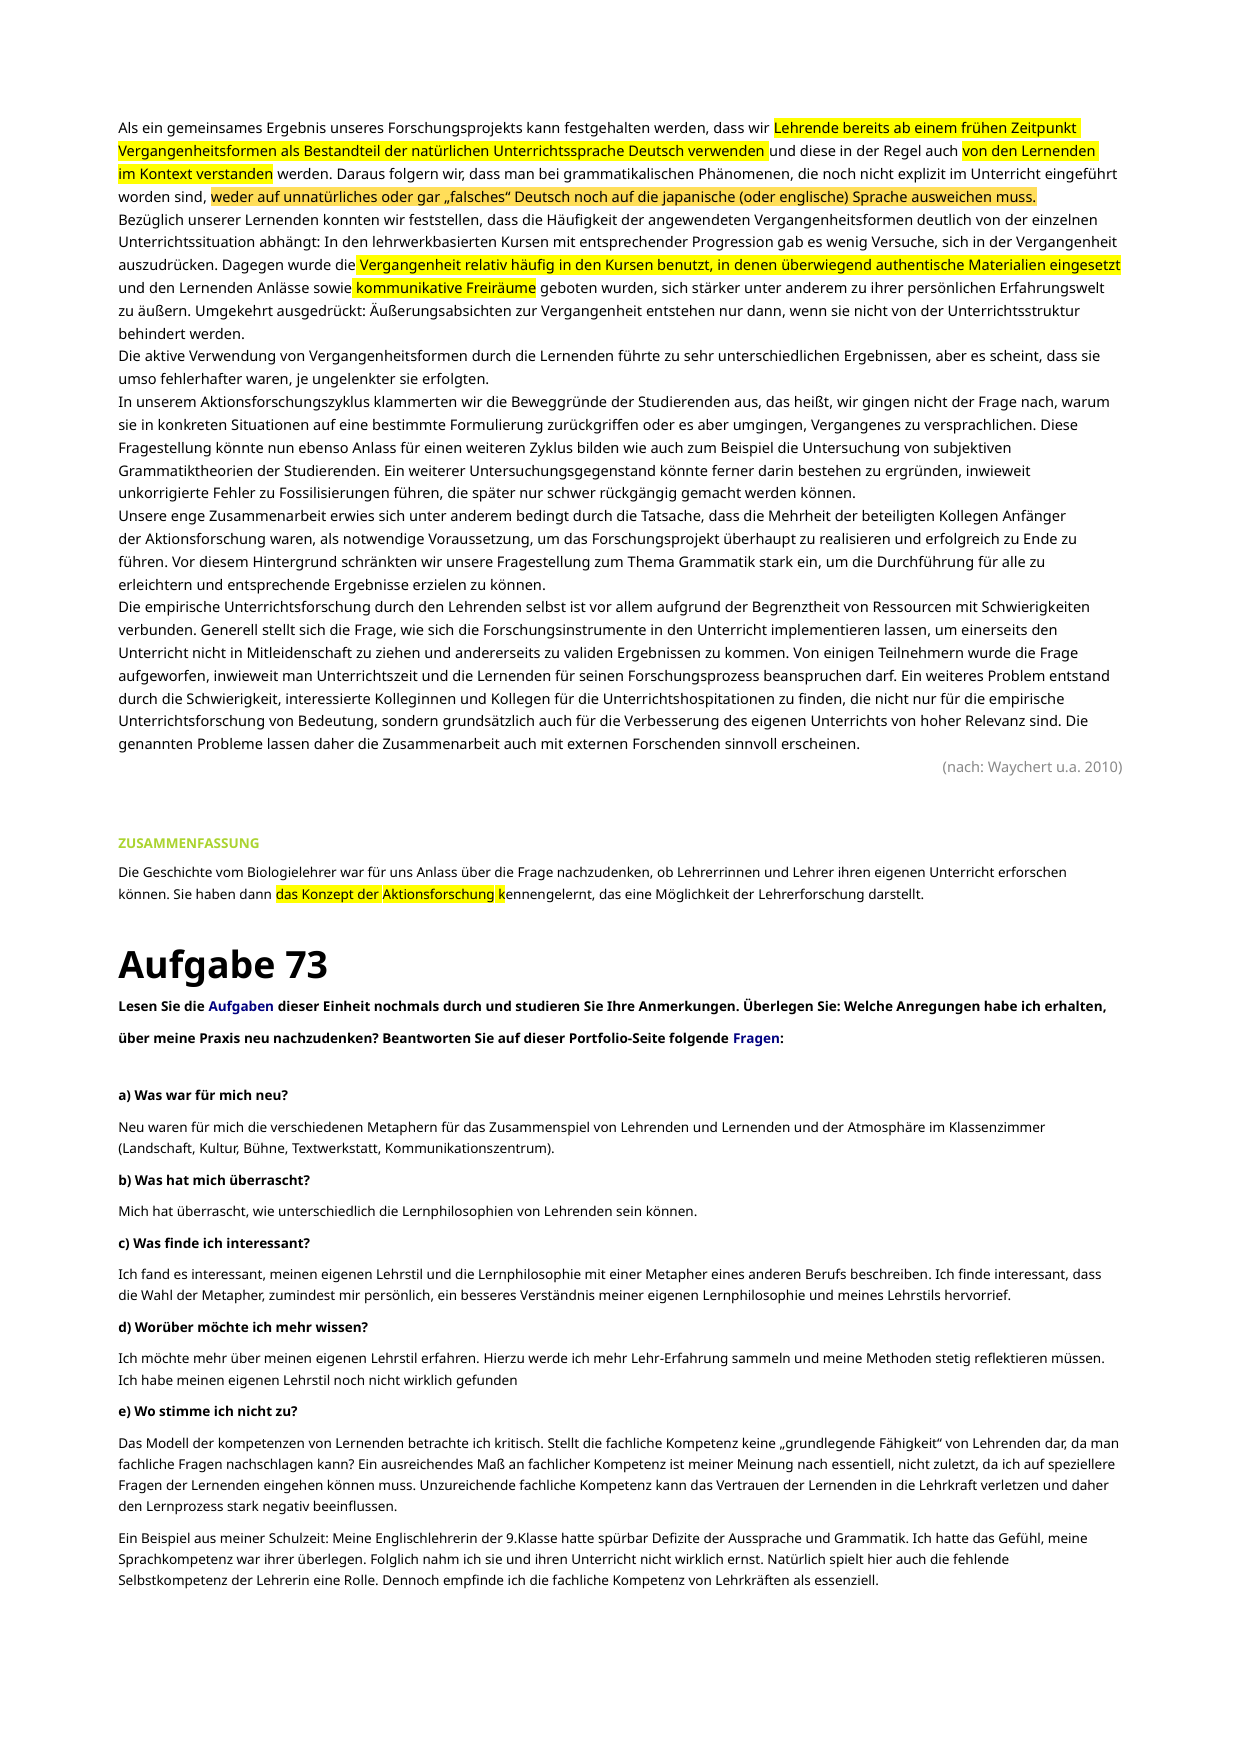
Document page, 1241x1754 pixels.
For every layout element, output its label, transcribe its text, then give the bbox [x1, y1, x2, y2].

text a) Was war für mich neu? [118, 1086, 1122, 1104]
text Die aktive Verwendung von Vergangenheitsformen durch die Lernenden führte zu sehr unterschiedlichen Ergebnissen, aber es scheint, dass sie umso fehlerhafter waren, je ungelenkter sie erfolgten. [118, 346, 1122, 389]
text (nach: Waychert u.a. 2010) [118, 757, 1122, 777]
text e) Wo stimme ich nicht zu? [118, 1402, 1122, 1421]
text Neu waren für mich die verschiedenen Metaphern für das Zusammenspiel von Lehrenden und Lernenden und der Atmosphäre im Klassenzimmer (Landschaft, Kultur, Bühne, Textwerkstatt, Kommunikationszentrum). [118, 1118, 1122, 1157]
text Das Modell der kompetenzen von Lernenden betrachte ich kritisch. Stellt die fachliche Kompetenz keine „grundlegende Fähigkeit“ von Lehrenden dar, da man fachliche Fragen nachschlagen kann? Ein ausreichendes Maß an fachlicher Kompetenz ist meiner Meinung nach essentiell, nicht zuletzt, da ich auf speziellere Fragen der Lernenden eingehen können muss. Unzureichende fachliche Kompetenz kann das Vertrauen der Lernenden in die Lehrkraft verletzen und daher den Lernprozess stark negativ beeinflussen. [118, 1434, 1122, 1516]
text Lesen Sie die Aufgaben dieser Einheit nochmals durch und studieren Sie Ihre Anmerkungen. Überlegen Sie: Welche Anregungen habe ich erhalten, über meine Praxis neu nachzudenken? Beantworten Sie auf dieser Portfolio-Seite folgende Fragen: [118, 997, 1122, 1049]
text In unserem Aktionsforschungszyklus klammerten wir die Beweggründe der Studierenden aus, das heißt, wir gingen nicht der Frage nach, warum sie in konkreten Situationen auf eine bestimmte Formulierung zurückgriffen oder es aber umgingen, Vergangenes zu versprachlichen. Diese Fragestellung könnte nun ebenso Anlass für einen weiteren Zyklus bilden wie auch zum Beispiel die Untersuchung von subjektiven Grammatiktheorien der Studierenden. Ein weiterer Untersuchungsgegenstand könnte ferner darin bestehen zu ergründen, inwieweit unkorrigierte Fehler zu Fossilisierungen führen, die später nur schwer rückgängig gemacht werden können. [118, 392, 1122, 503]
text Als ein gemeinsames Ergebnis unseres Forschungsprojekts kann festgehalten werden, dass wir Lehrende bereits ab einem frühen Zeitpunkt Vergangenheitsformen als Bestandteil der natürlichen Unterrichtssprache Deutsch verwenden und diese in der Regel auch von den Lernenden im Kontext verstanden werden. Daraus folgern wir, dass man bei grammatikalischen Phänomenen, die noch nicht explizit im Unterricht eingeführt worden sind, weder auf unnatürliches oder gar „falsches“ Deutsch noch auf die japanische (oder englische) Sprache ausweichen muss. [118, 118, 1122, 206]
text b) Was hat mich überrascht? [118, 1170, 1122, 1189]
text Die empirische Unterrichtsforschung durch den Lehrenden selbst ist vor allem aufgrund der Begrenztheit von Ressourcen mit Schwierigkeiten verbunden. Generell stellt sich die Frage, wie sich die Forschungsinstrumente in den Unterricht implementieren lassen, um einerseits den Unterricht nicht in Mitleidenschaft zu ziehen und andererseits zu validen Ergebnissen zu kommen. Von einigen Teilnehmern wurde die Frage aufgeworfen, inwieweit man Unterrichtszeit und die Lernenden für seinen Forschungsprozess beanspruchen darf. Ein weiteres Problem entstand durch die Schwierigkeit, interessierte Kolleginnen und Kollegen für die Unterrichtshospitationen zu finden, die nicht nur für die empirische Unterrichtsforschung von Bedeutung, sondern grundsätzlich auch für die Verbesserung des eigenen Unterrichts von hoher Relevanz sind. Die genannten Probleme lassen daher die Zusammenarbeit auch mit externen Forschenden sinnvoll erscheinen. [118, 597, 1122, 754]
text Ein Beispiel aus meiner Schulzeit: Meine Englischlehrerin der 9.Klasse hatte spürbar Defizite der Aussprache und Grammatik. Ich hatte das Gefühl, meine Sprachkompetenz war ihrer überlegen. Folglich nahm ich sie und ihren Unterricht nicht wirklich ernst. Natürlich spielt hier auch die fehlende Selbstkompetenz der Lehrerin eine Rolle. Dennoch empfinde ich die fachliche Kompetenz von Lehrkräften als essenziell. [118, 1529, 1122, 1589]
text Unsere enge Zusammenarbeit erwies sich unter anderem bedingt durch die Tatsache, dass die Mehrheit der beteiligten Kollegen Anfänger der Aktionsforschung waren, als notwendige Voraussetzung, um das Forschungsprojekt überhaupt zu realisieren und erfolgreich zu Ende zu führen. Vor diesem Hintergrund schränkten wir unsere Fragestellung zum Thema Grammatik stark ein, um die Durchführung für alle zu erleichtern und entsprechende Ergebnisse erzielen zu können. [118, 506, 1122, 594]
text Mich hat überrascht, wie unterschiedlich die Lernphilosophien von Lehrenden sein können. [118, 1202, 1122, 1220]
text Aufgabe 73 [118, 939, 1122, 990]
text Bezüglich unserer Lernenden konnten wir feststellen, dass die Häufigkeit der angewendeten Vergangenheitsformen deutlich von der einzelnen Unterrichtssituation abhängt: In den lehrwerkbasierten Kursen mit entsprechender Progression gab es wenig Versuche, sich in der Vergangenheit auszudrücken. Dagegen wurde die Vergangenheit relativ häufig in den Kursen benutzt, in denen überwiegend authentische Materialien eingesetzt und den Lernenden Anlässe sowie kommunikative Freiräume geboten wurden, sich stärker unter anderem zu ihrer persönlichen Erfahrungswelt zu äußern. Umgekehrt ausgedrückt: Äußerungsabsichten zur Vergangenheit entstehen nur dann, wenn sie nicht von der Unterrichtsstruktur behindert werden. [118, 209, 1122, 343]
text c) Was finde ich interessant? [118, 1233, 1122, 1252]
text Ich möchte mehr über meinen eigenen Lehrstil erfahren. Hierzu werde ich mehr Lehr-Erfahrung sammeln und meine Methoden stetig reflektieren müssen. Ich habe meinen eigenen Lehrstil noch nicht wirklich gefunden [118, 1349, 1122, 1389]
text Ich fand es interessant, meinen eigenen Lehrstil und die Lernphilosophie mit einer Metapher eines anderen Berufs beschreiben. Ich finde interessant, dass die Wahl der Metapher, zumindest mir persönlich, ein besseres Verständnis meiner eigenen Lernphilosophie und meines Lehrstils hervorrief. [118, 1265, 1122, 1305]
subtitle ZUSAMMENFASSUNG [118, 833, 1122, 852]
text d) Worüber möchte ich mehr wissen? [118, 1318, 1122, 1336]
text Die Geschichte vom Biologielehrer war für uns Anlass über die Frage nachzudenken, ob Lehrerrinnen und Lehrer ihren eigenen Unterricht erforschen können. Sie haben dann das Konzept der Aktionsforschung kennengelernt, das eine Möglichkeit der Lehrerforschung darstellt. [118, 863, 1122, 903]
